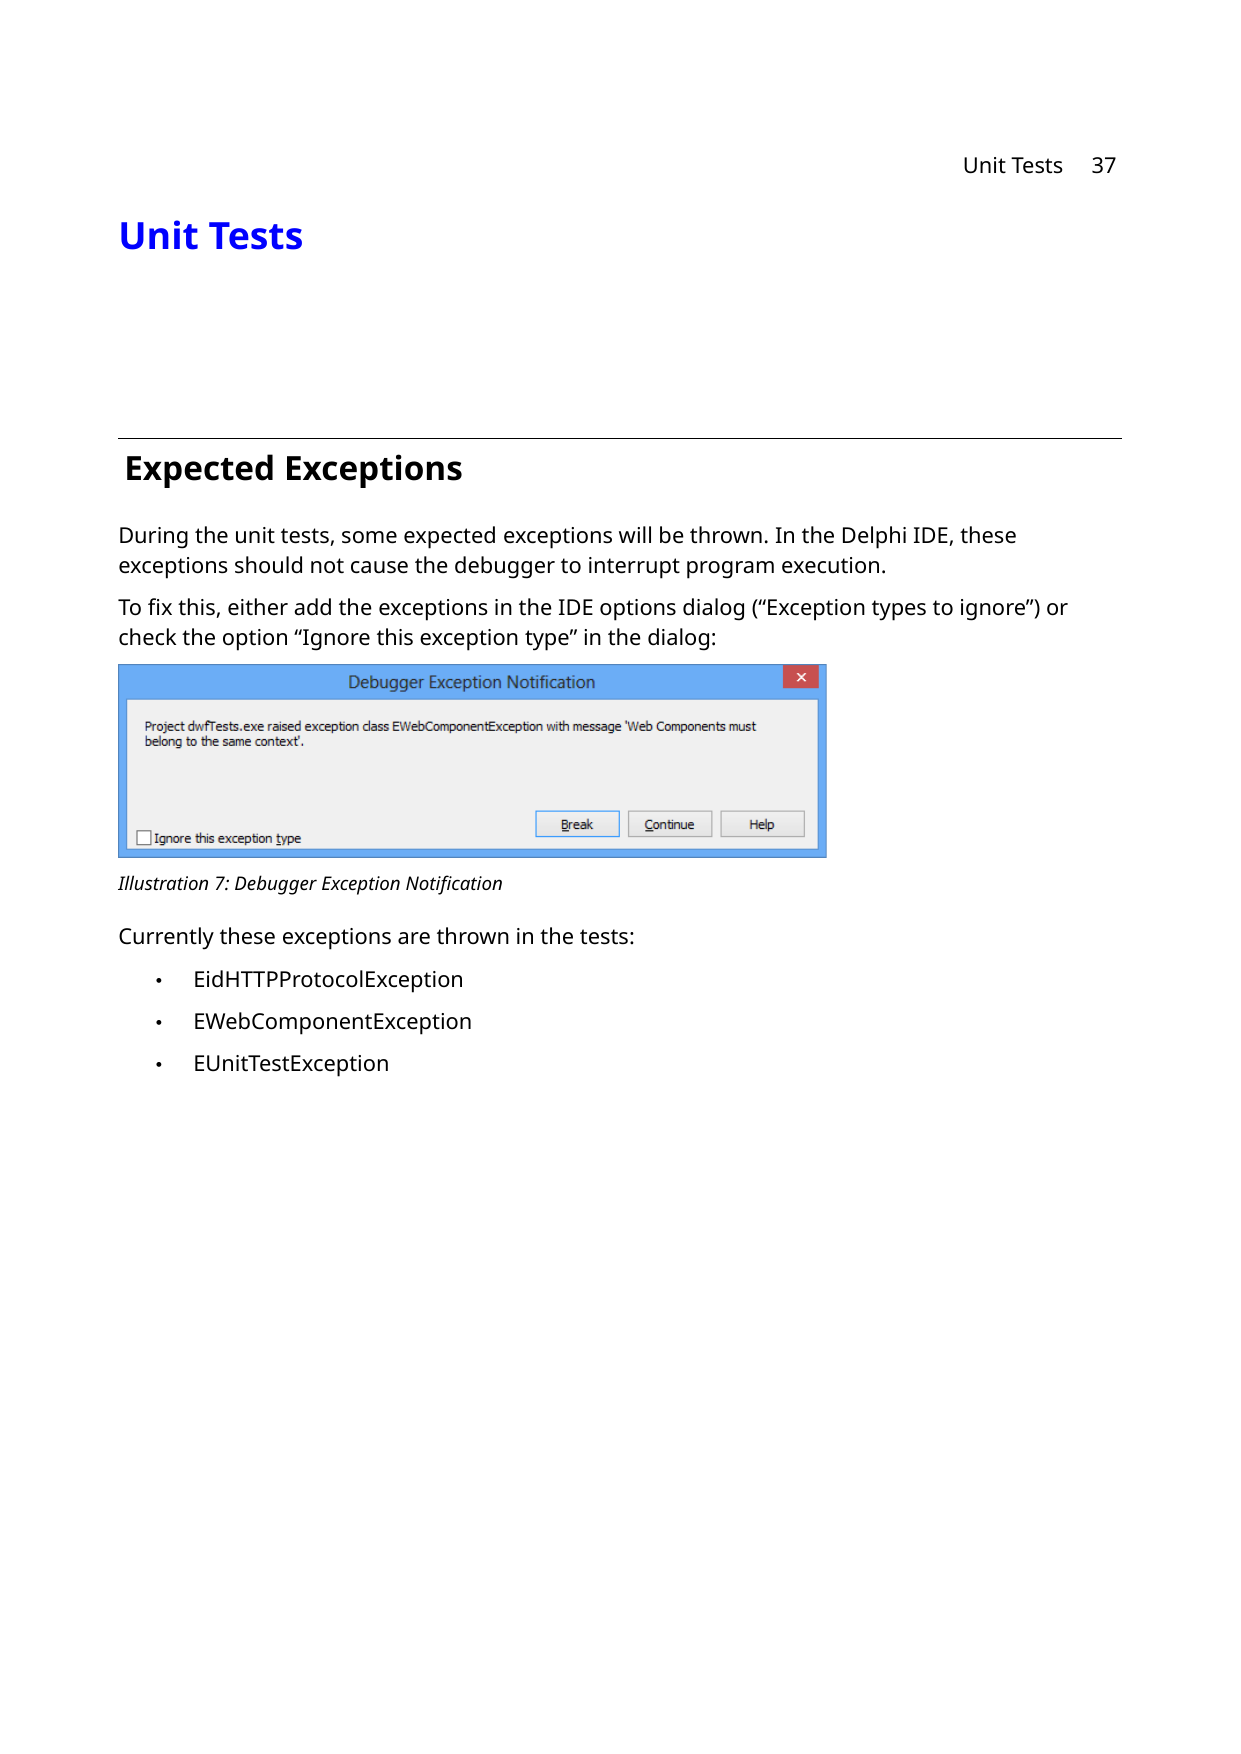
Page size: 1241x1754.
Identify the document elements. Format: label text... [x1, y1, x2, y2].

picture [118, 664, 827, 858]
text Currently these exceptions are thrown in the tests: [118, 921, 1122, 951]
list EWebComponentException [156, 1006, 1122, 1036]
subtitle Unit Tests [118, 209, 1122, 260]
text During the unit tests, some expected exceptions will be thrown. In the Delphi IDE, these exceptions should not cause the debugger to interrupt program execution. [118, 520, 1122, 579]
list EUnitTestException [156, 1048, 1122, 1078]
text To fix this, either add the exceptions in the IDE options dialog (“Exception types to ignore”) or check the option “Ignore this exception type” in the dialog: [118, 592, 1122, 652]
subtitle Expected Exceptions [118, 439, 1122, 496]
list EidHTTPProtocolException [156, 964, 1122, 993]
text Illustration 7: Debugger Exception Notification [118, 858, 1122, 896]
